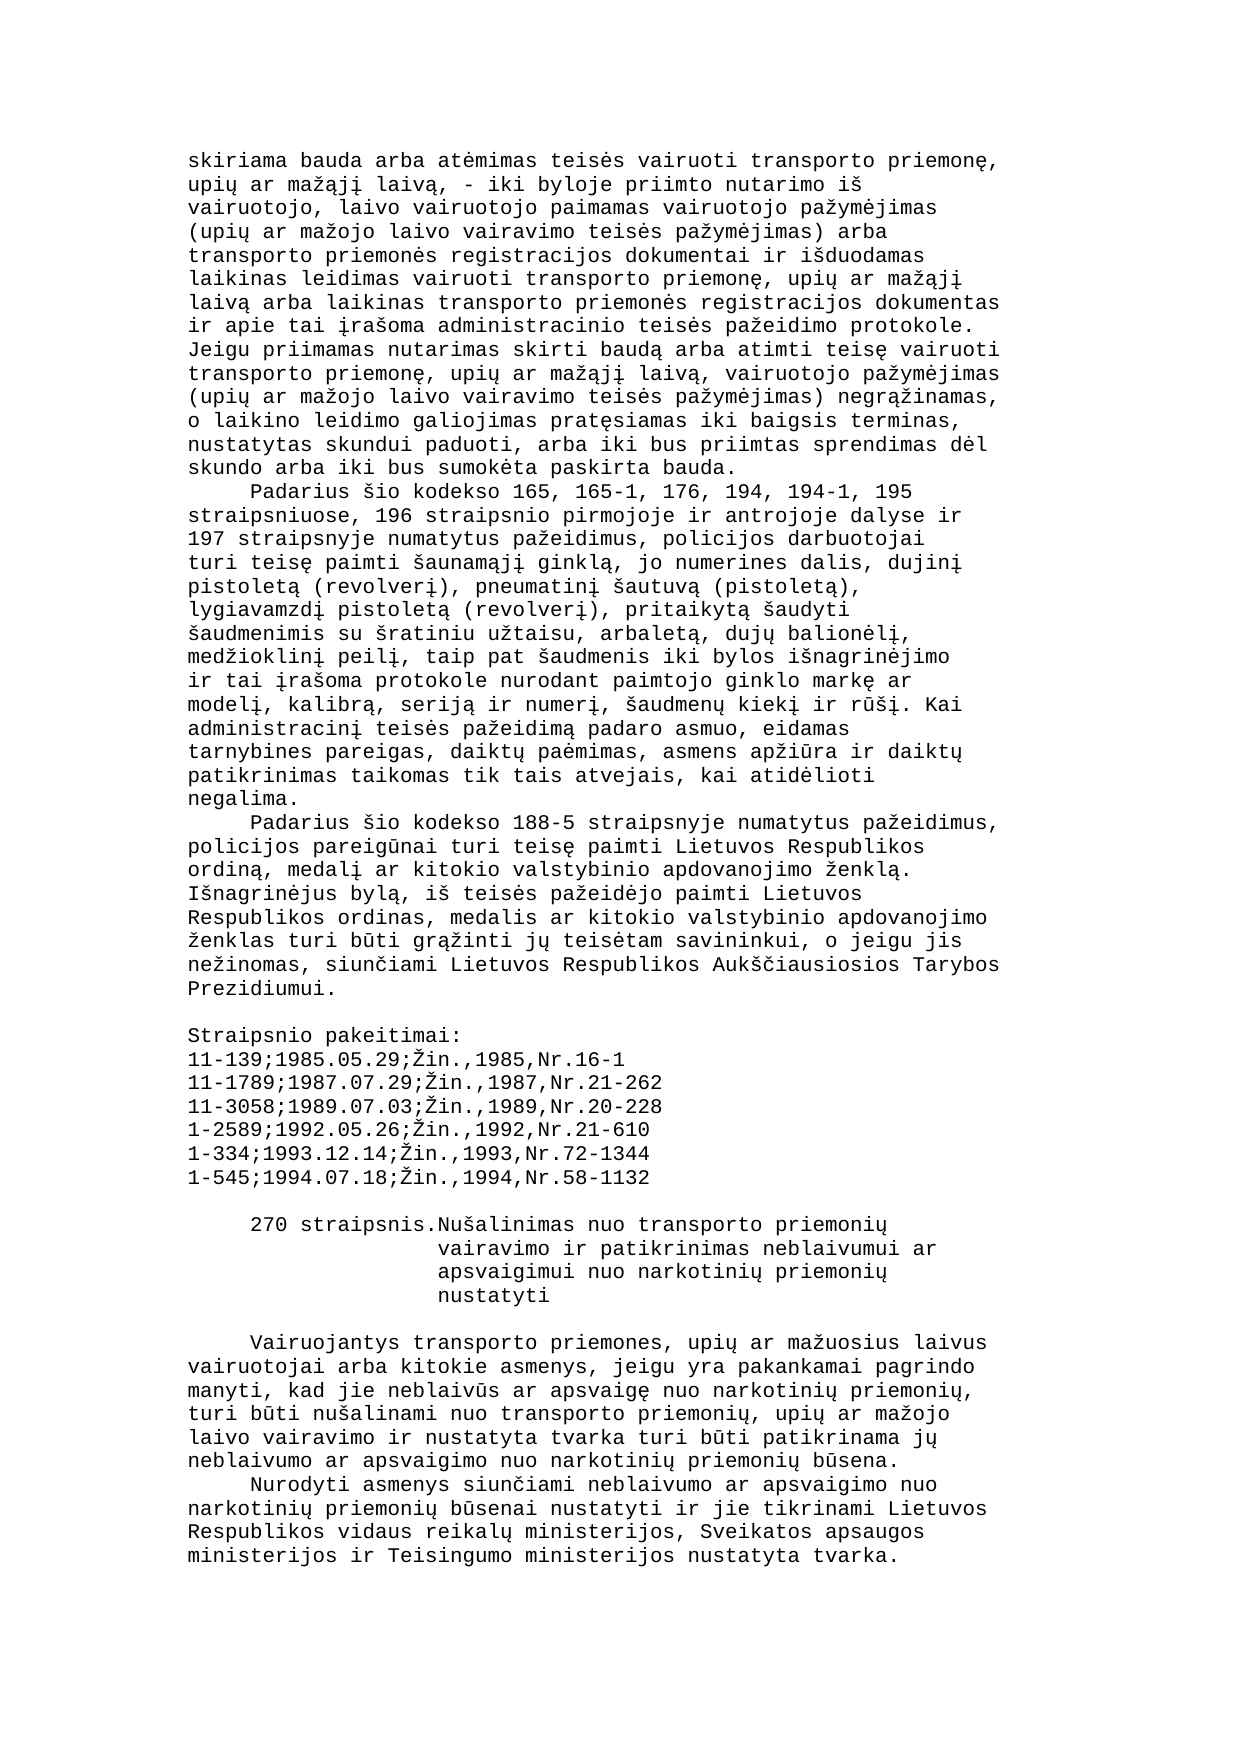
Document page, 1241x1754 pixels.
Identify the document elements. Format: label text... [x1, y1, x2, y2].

text Respublikos vidaus reikalų ministerijos, Sveikatos apsaugos [187, 1521, 1053, 1545]
text narkotinių priemonių būsenai nustatyti ir jie tikrinami Lietuvos [187, 1498, 1053, 1521]
text policijos pareigūnai turi teisę paimti Lietuvos Respublikos [187, 836, 1053, 859]
text ordiną, medalį ar kitokio valstybinio apdovanojimo ženklą. [187, 859, 1053, 883]
text 11-1789;1987.07.29;Žin.,1987,Nr.21-262 [187, 1072, 1053, 1096]
text ženklas turi būti grąžinti jų teisėtam savininkui, o jeigu jis [187, 930, 1053, 954]
text Vairuojantys transporto priemones, upių ar mažuosius laivus [187, 1332, 1053, 1356]
text Padarius šio kodekso 165, 165-1, 176, 194, 194-1, 195 [187, 481, 1053, 505]
text skiriama bauda arba atėmimas teisės vairuoti transporto priemonę, [187, 150, 1053, 174]
text negalima. [187, 788, 1053, 812]
text 197 straipsnyje numatytus pažeidimus, policijos darbuotojai [187, 528, 1053, 552]
text 270 straipsnis.Nušalinimas nuo transporto priemonių [187, 1214, 1053, 1238]
text tarnybines pareigas, daiktų paėmimas, asmens apžiūra ir daiktų [187, 741, 1053, 765]
text ir apie tai įrašoma administracinio teisės pažeidimo protokole. [187, 316, 1053, 339]
text nustatytas skundui paduoti, arba iki bus priimtas sprendimas dėl [187, 434, 1053, 457]
text šaudmenimis su šratiniu užtaisu, arbaletą, dujų balionėlį, [187, 623, 1053, 647]
text turi būti nušalinami nuo transporto priemonių, upių ar mažojo [187, 1403, 1053, 1427]
text (upių ar mažojo laivo vairavimo teisės pažymėjimas) arba [187, 221, 1053, 244]
text vairuotojo, laivo vairuotojo paimamas vairuotojo pažymėjimas [187, 197, 1053, 221]
text 11-139;1985.05.29;Žin.,1985,Nr.16-1 [187, 1048, 1053, 1072]
text pistoletą (revolverį), pneumatinį šautuvą (pistoletą), [187, 576, 1053, 599]
text transporto priemonės registracijos dokumentai ir išduodamas [187, 244, 1053, 268]
text neblaivumo ar apsvaigimo nuo narkotinių priemonių būsena. [187, 1451, 1053, 1474]
text Respublikos ordinas, medalis ar kitokio valstybinio apdovanojimo [187, 907, 1053, 930]
text Nurodyti asmenys siunčiami neblaivumo ar apsvaigimo nuo [187, 1474, 1053, 1498]
text (upių ar mažojo laivo vairavimo teisės pažymėjimas) negrąžinamas, [187, 386, 1053, 410]
text Prezidiumui. [187, 978, 1053, 1001]
text nežinomas, siunčiami Lietuvos Respublikos Aukščiausiosios Tarybos [187, 954, 1053, 978]
text transporto priemonę, upių ar mažąjį laivą, vairuotojo pažymėjimas [187, 363, 1053, 386]
text upių ar mažąjį laivą, - iki byloje priimto nutarimo iš [187, 174, 1053, 197]
text patikrinimas taikomas tik tais atvejais, kai atidėlioti [187, 765, 1053, 788]
text manyti, kad jie neblaivūs ar apsvaigę nuo narkotinių priemonių, [187, 1379, 1053, 1403]
text turi teisę paimti šaunamąjį ginklą, jo numerines dalis, dujinį [187, 552, 1053, 576]
text 1-2589;1992.05.26;Žin.,1992,Nr.21-610 [187, 1119, 1053, 1143]
text lygiavamzdį pistoletą (revolverį), pritaikytą šaudyti [187, 599, 1053, 623]
text Padarius šio kodekso 188-5 straipsnyje numatytus pažeidimus, [187, 812, 1053, 836]
text ministerijos ir Teisingumo ministerijos nustatyta tvarka. [187, 1545, 1053, 1569]
text apsvaigimui nuo narkotinių priemonių [187, 1261, 1053, 1285]
text 1-545;1994.07.18;Žin.,1994,Nr.58-1132 [187, 1167, 1053, 1190]
text Jeigu priimamas nutarimas skirti baudą arba atimti teisę vairuoti [187, 339, 1053, 363]
text 11-3058;1989.07.03;Žin.,1989,Nr.20-228 [187, 1096, 1053, 1119]
text 1-334;1993.12.14;Žin.,1993,Nr.72-1344 [187, 1143, 1053, 1167]
text modelį, kalibrą, seriją ir numerį, šaudmenų kiekį ir rūšį. Kai [187, 694, 1053, 717]
text vairuotojai arba kitokie asmenys, jeigu yra pakankamai pagrindo [187, 1356, 1053, 1379]
text laivą arba laikinas transporto priemonės registracijos dokumentas [187, 292, 1053, 316]
text laikinas leidimas vairuoti transporto priemonę, upių ar mažąjį [187, 268, 1053, 292]
text administracinį teisės pažeidimą padaro asmuo, eidamas [187, 717, 1053, 741]
text Išnagrinėjus bylą, iš teisės pažeidėjo paimti Lietuvos [187, 883, 1053, 907]
text o laikino leidimo galiojimas pratęsiamas iki baigsis terminas, [187, 410, 1053, 434]
text Straipsnio pakeitimai: [187, 1025, 1053, 1048]
text straipsniuose, 196 straipsnio pirmojoje ir antrojoje dalyse ir [187, 505, 1053, 528]
text ir tai įrašoma protokole nurodant paimtojo ginklo markę ar [187, 670, 1053, 694]
text vairavimo ir patikrinimas neblaivumui ar [187, 1238, 1053, 1261]
text laivo vairavimo ir nustatyta tvarka turi būti patikrinama jų [187, 1427, 1053, 1451]
text skundo arba iki bus sumokėta paskirta bauda. [187, 457, 1053, 481]
text medžioklinį peilį, taip pat šaudmenis iki bylos išnagrinėjimo [187, 647, 1053, 670]
text nustatyti [187, 1285, 1053, 1309]
